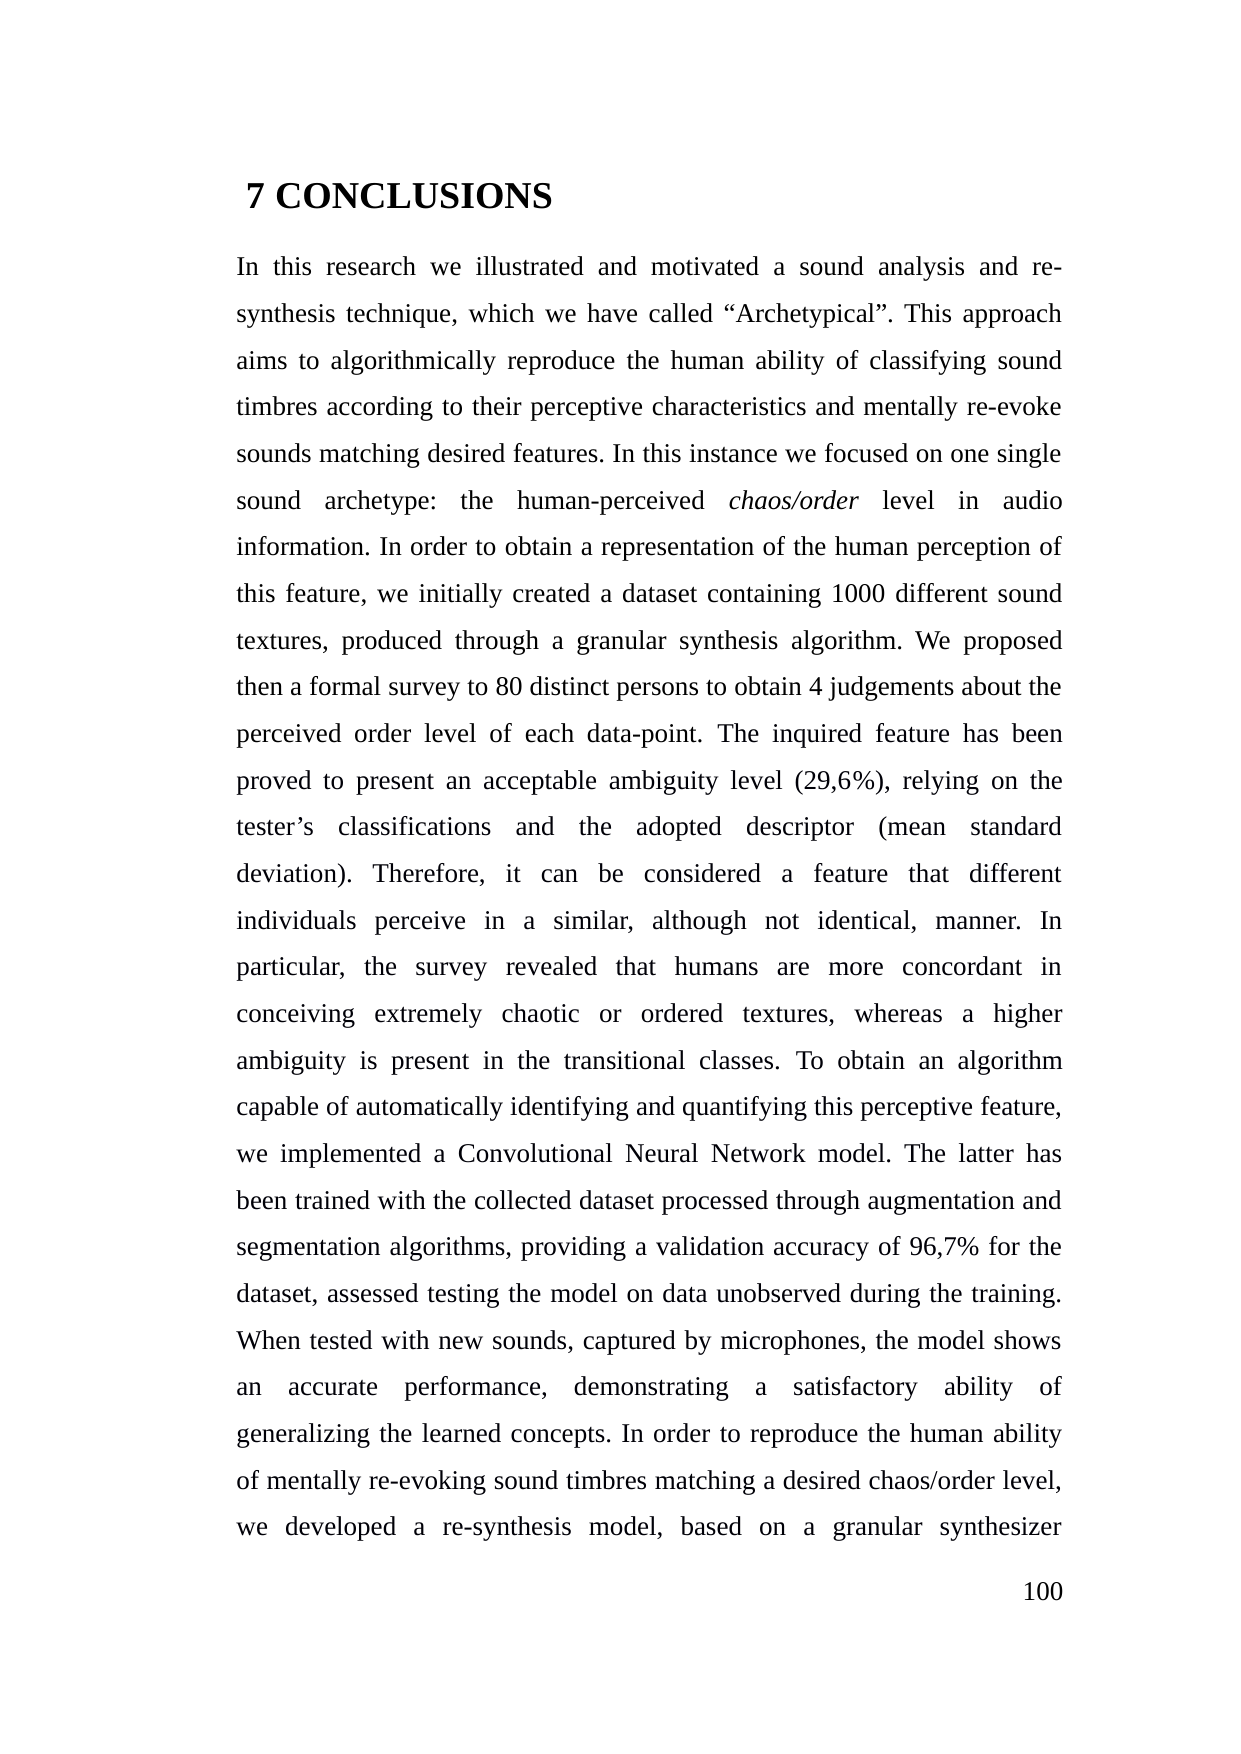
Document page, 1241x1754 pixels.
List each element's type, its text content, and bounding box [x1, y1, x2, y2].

text In this research we illustrated and motivated a sound analysis and re-synthesis technique, which we have called “Archetypical”. This approach aims to algorithmically reproduce the human ability of classifying sound timbres according to their perceptive characteristics and mentally re-evoke sounds matching desired features. In this instance we focused on one single sound archetype: the human-perceived chaos/order level in audio information. In order to obtain a representation of the human perception of this feature, we initially created a dataset containing 1000 different sound textures, produced through a granular synthesis algorithm. We proposed then a formal survey to 80 distinct persons to obtain 4 judgements about the perceived order level of each data-point. The inquired feature has been proved to present an acceptable ambiguity level (29,6%), relying on the tester’s classifications and the adopted descriptor (mean standard deviation). Therefore, it can be considered a feature that different individuals perceive in a similar, although not identical, manner. In particular, the survey revealed that humans are more concordant in conceiving extremely chaotic or ordered textures, whereas a higher ambiguity is present in the transitional classes. To obtain an algorithm capable of automatically identifying and quantifying this perceptive feature, we implemented a Convolutional Neural Network model. The latter has been trained with the collected dataset processed through augmentation and segmentation algorithms, providing a validation accuracy of 96,7% for the dataset, assessed testing the model on data unobserved during the training. When tested with new sounds, captured by microphones, the model shows an accurate performance, demonstrating a satisfactory ability of generalizing the learned concepts. In order to reproduce the human ability of mentally re-evoking sound timbres matching a desired chaos/order level, we developed a re-synthesis model, based on a granular synthesizer [236, 251, 1063, 1542]
subtitle CONCLUSIONS [236, 173, 1063, 216]
